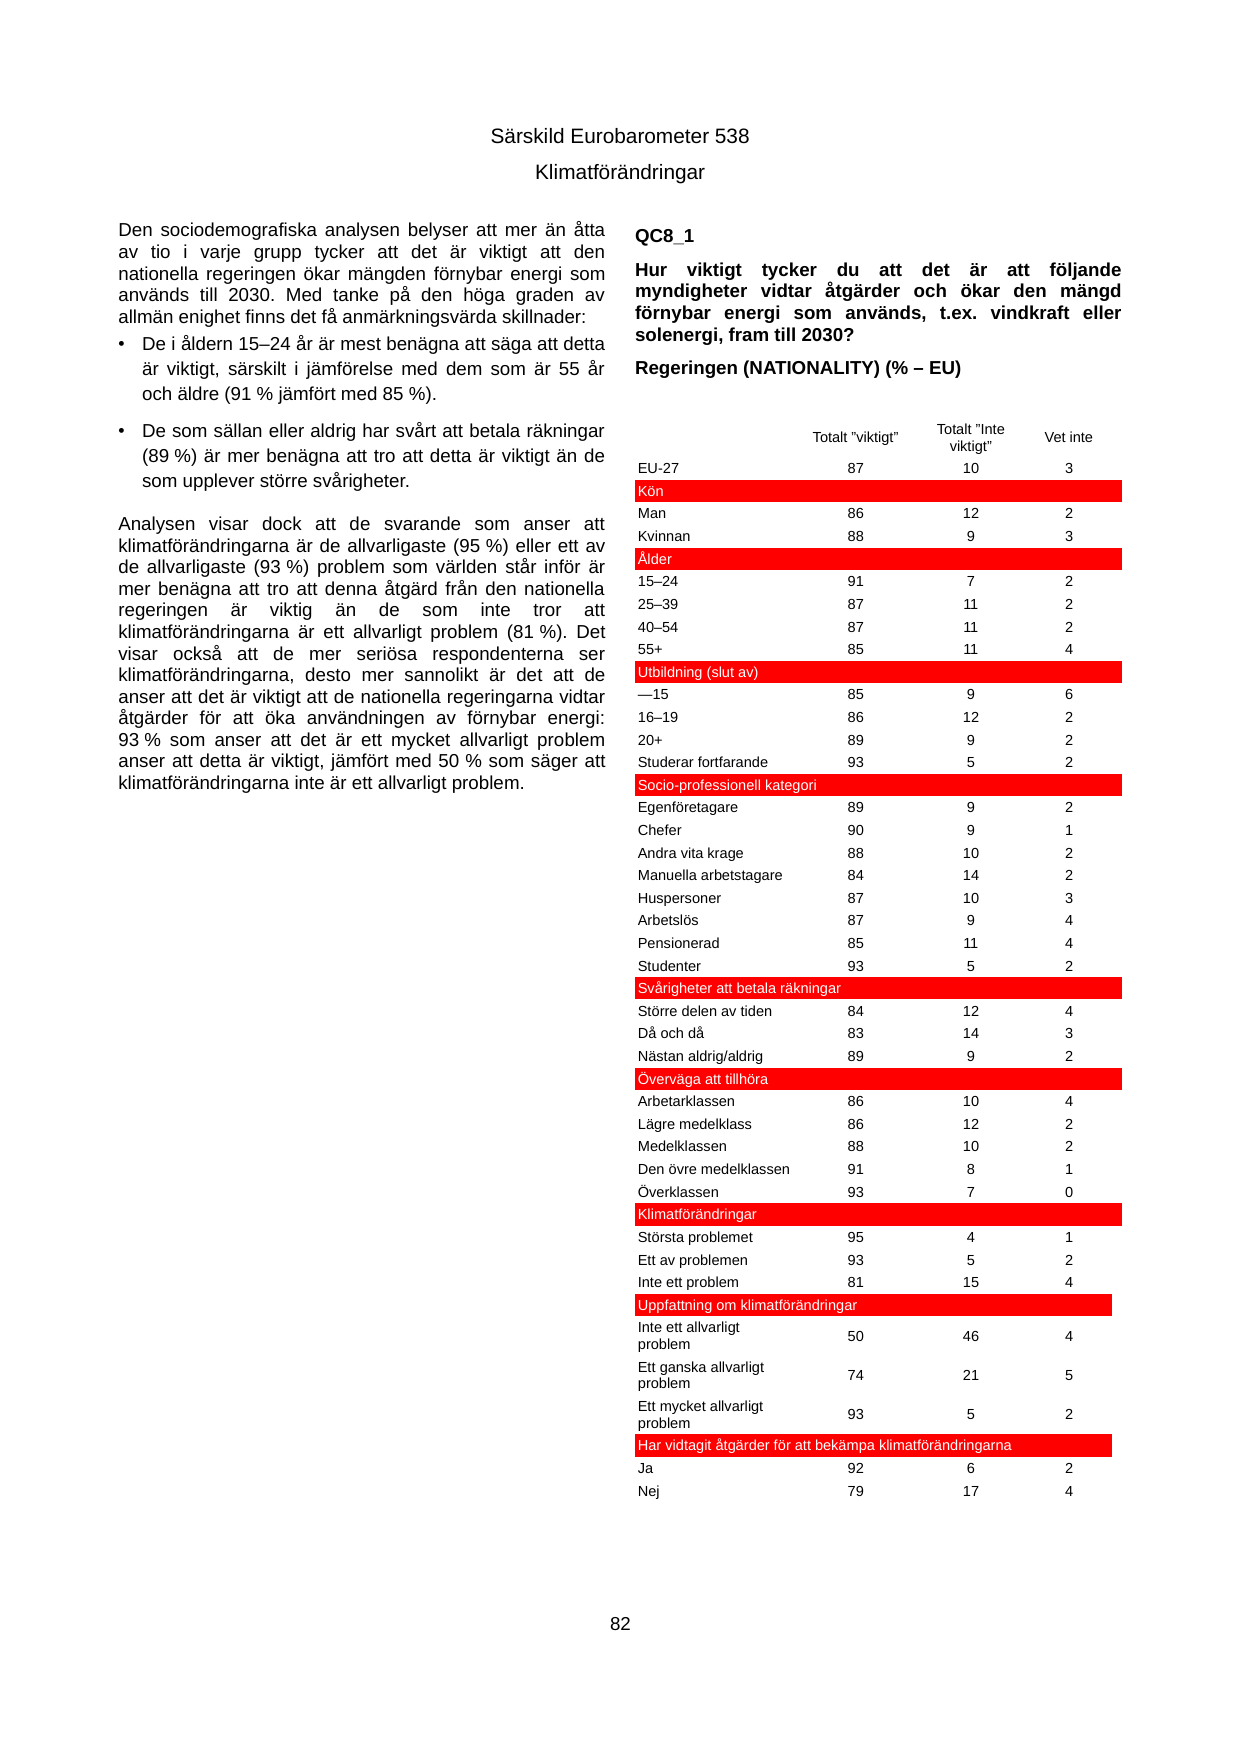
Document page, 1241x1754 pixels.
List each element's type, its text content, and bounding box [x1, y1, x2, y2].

table_cell 9 [913, 525, 1029, 547]
table_cell [1109, 1090, 1122, 1113]
table_cell 83 [799, 1022, 912, 1045]
table_cell —15 [635, 683, 798, 706]
table_cell 17 [913, 1479, 1029, 1502]
table_cell 46 [913, 1316, 1029, 1355]
table_cell 89 [799, 1045, 912, 1067]
table_cell 86 [799, 502, 912, 525]
table_cell 74 [799, 1355, 912, 1395]
table_cell Har vidtagit åtgärder för att bekämpa klimatförändringarna [635, 1434, 1112, 1457]
table_cell 9 [913, 683, 1029, 706]
table_cell [1109, 751, 1122, 773]
table_cell 10 [913, 841, 1029, 864]
table_cell Arbetslös [635, 909, 798, 932]
table_cell 50 [799, 1316, 912, 1355]
table_cell Medelklassen [635, 1135, 798, 1158]
list De som sällan eller aldrig har svårt att betala räkningar (89 %) är mer benägna att tro att detta är viktigt än de som upplever större svårigheter. [118, 420, 605, 491]
table_cell 2 [1029, 796, 1108, 819]
table_cell 10 [913, 1090, 1029, 1113]
table_cell [1109, 1000, 1122, 1022]
table_cell [1109, 457, 1122, 480]
text Regeringen (NATIONALITY) (% – EU) [635, 357, 1122, 378]
table_cell Nästan aldrig/aldrig [635, 1045, 798, 1067]
table_header Totalt ”Inte viktigt” [913, 418, 1029, 457]
table_cell [1109, 1113, 1122, 1135]
table_cell Ett mycket allvarligt problem [635, 1395, 798, 1434]
table_cell [1109, 954, 1122, 977]
table_cell [1112, 1434, 1122, 1457]
table_cell [1109, 1248, 1122, 1271]
text QC8_1 [635, 225, 1122, 247]
text Analysen visar dock att de svarande som anser att klimatförändringarna är de allvarligaste (95 %) eller ett av de allvarligaste (93 %) problem som världen står inför är mer benägna att tro att denna åtgärd från den nationella regeringen är viktig än de som inte tror att klimatförändringarna är ett allvarligt problem (81 %). Det visar också att de mer seriösa respondenterna ser klimatförändringarna, desto mer sannolikt är det att de anser att det är viktigt att de nationella regeringarna vidtar åtgärder för att öka användningen av förnybar energi: 93 % som anser att det är ett mycket allvarligt problem anser att detta är viktigt, jämfört med 50 % som säger att klimatförändringarna inte är ett allvarligt problem. [118, 513, 605, 793]
table_cell 15–24 [635, 570, 798, 593]
table_cell 10 [913, 457, 1029, 480]
text Den sociodemografiska analysen belyser att mer än åtta av tio i varje grupp tycker att det är viktigt att den nationella regeringen ökar mängden förnybar energi som används till 2030. Med tanke på den höga graden av allmän enighet finns det få anmärkningsvärda skillnader: [118, 219, 605, 327]
table_cell 10 [913, 1135, 1029, 1158]
table_cell [1109, 1316, 1122, 1355]
table_cell 1 [1029, 1158, 1108, 1180]
table_cell 9 [913, 909, 1029, 932]
table_cell Socio-professionell kategori [635, 774, 1122, 796]
table_cell Ja [635, 1457, 798, 1479]
table_cell 4 [913, 1226, 1029, 1248]
table_cell [1109, 887, 1122, 909]
table_cell Uppfattning om klimatförändringar [635, 1294, 1112, 1316]
table_cell [1112, 1294, 1122, 1316]
table_cell Studenter [635, 954, 798, 977]
table_cell 86 [799, 706, 912, 728]
table_cell 11 [913, 593, 1029, 615]
table_cell Chefer [635, 819, 798, 841]
table_cell 9 [913, 1045, 1029, 1067]
table_cell [1109, 1395, 1122, 1434]
table_header Vet inte [1029, 418, 1108, 457]
table_cell 2 [1029, 1045, 1108, 1067]
table_cell 2 [1029, 1457, 1108, 1479]
table_cell 91 [799, 1158, 912, 1180]
table_cell 1 [1029, 1226, 1108, 1248]
table_cell 79 [799, 1479, 912, 1502]
table_cell 2 [1029, 570, 1108, 593]
table_cell 12 [913, 502, 1029, 525]
table_cell [1109, 1158, 1122, 1180]
table_cell 14 [913, 864, 1029, 887]
table_cell Då och då [635, 1022, 798, 1045]
table_cell 5 [913, 954, 1029, 977]
table_cell 1 [1029, 819, 1108, 841]
table_cell [1109, 1135, 1122, 1158]
table_cell Ett ganska allvarligt problem [635, 1355, 798, 1395]
table_cell 2 [1029, 1395, 1108, 1434]
table_cell Studerar fortfarande [635, 751, 798, 773]
table_cell 20+ [635, 728, 798, 751]
table_cell 12 [913, 706, 1029, 728]
table_cell 93 [799, 751, 912, 773]
table_cell 5 [1029, 1355, 1108, 1395]
table_cell 93 [799, 954, 912, 977]
table_cell 4 [1029, 1000, 1108, 1022]
table_cell Svårigheter att betala räkningar [635, 977, 1122, 999]
table_cell Arbetarklassen [635, 1090, 798, 1113]
table_cell 90 [799, 819, 912, 841]
table_cell 21 [913, 1355, 1029, 1395]
table_header Totalt ”viktigt” [799, 418, 912, 457]
table_cell 7 [913, 1180, 1029, 1203]
table_header [1109, 418, 1122, 457]
table_cell 2 [1029, 1135, 1108, 1158]
table_cell 3 [1029, 525, 1108, 547]
table_cell [1109, 593, 1122, 615]
table_cell 87 [799, 615, 912, 638]
table_cell 95 [799, 1226, 912, 1248]
table_cell 93 [799, 1248, 912, 1271]
table_cell [1109, 1457, 1122, 1479]
table_cell 2 [1029, 954, 1108, 977]
table_cell 11 [913, 638, 1029, 661]
table_cell 93 [799, 1395, 912, 1434]
table_cell 2 [1029, 502, 1108, 525]
table_cell 87 [799, 887, 912, 909]
table_cell [1109, 1355, 1122, 1395]
table_cell Överväga att tillhöra [635, 1068, 1122, 1090]
table_cell 89 [799, 728, 912, 751]
table_cell Överklassen [635, 1180, 798, 1203]
table_cell Utbildning (slut av) [635, 661, 1122, 683]
table_cell 12 [913, 1113, 1029, 1135]
table_cell 40–54 [635, 615, 798, 638]
table_cell 4 [1029, 1479, 1108, 1502]
table_cell 16–19 [635, 706, 798, 728]
table_cell 4 [1029, 1271, 1108, 1293]
table_cell 11 [913, 615, 1029, 638]
table_cell [1109, 570, 1122, 593]
table_cell 9 [913, 728, 1029, 751]
table_cell 55+ [635, 638, 798, 661]
table_cell 2 [1029, 706, 1108, 728]
table_cell EU-27 [635, 457, 798, 480]
table_cell [1109, 1045, 1122, 1067]
table_cell 2 [1029, 728, 1108, 751]
table_cell Kön [635, 480, 1122, 502]
table_cell 4 [1029, 638, 1108, 661]
table_cell 10 [913, 887, 1029, 909]
table_cell 87 [799, 457, 912, 480]
table_cell Andra vita krage [635, 841, 798, 864]
table_cell 85 [799, 932, 912, 954]
table_cell 92 [799, 1457, 912, 1479]
table_cell 12 [913, 1000, 1029, 1022]
table_cell [1109, 615, 1122, 638]
table_cell 86 [799, 1113, 912, 1135]
table_cell 4 [1029, 932, 1108, 954]
table_cell 0 [1029, 1180, 1108, 1203]
table_cell 9 [913, 796, 1029, 819]
table_cell [1109, 796, 1122, 819]
table_cell Inte ett problem [635, 1271, 798, 1293]
table_cell Egenföretagare [635, 796, 798, 819]
table_cell Lägre medelklass [635, 1113, 798, 1135]
table_cell [1109, 932, 1122, 954]
table_cell 9 [913, 819, 1029, 841]
table_cell [1109, 706, 1122, 728]
table_cell 2 [1029, 1113, 1108, 1135]
table_cell Ett av problemen [635, 1248, 798, 1271]
table_cell 11 [913, 932, 1029, 954]
table_cell 2 [1029, 864, 1108, 887]
table_cell 4 [1029, 1316, 1108, 1355]
table_cell 4 [1029, 909, 1108, 932]
table_cell 91 [799, 570, 912, 593]
table_cell Pensionerad [635, 932, 798, 954]
table_cell [1109, 728, 1122, 751]
table_cell 3 [1029, 887, 1108, 909]
table_cell [1109, 638, 1122, 661]
table_cell Manuella arbetstagare [635, 864, 798, 887]
table_cell 88 [799, 841, 912, 864]
table_cell 87 [799, 909, 912, 932]
table_cell 4 [1029, 1090, 1108, 1113]
table_cell 14 [913, 1022, 1029, 1045]
table_cell 5 [913, 1248, 1029, 1271]
table_cell 84 [799, 1000, 912, 1022]
table_cell 93 [799, 1180, 912, 1203]
table_cell Största problemet [635, 1226, 798, 1248]
table_header [635, 418, 798, 457]
table_cell 81 [799, 1271, 912, 1293]
table_cell 84 [799, 864, 912, 887]
table_cell 6 [913, 1457, 1029, 1479]
table_cell Huspersoner [635, 887, 798, 909]
table_cell 85 [799, 638, 912, 661]
table_cell 3 [1029, 457, 1108, 480]
table_cell 2 [1029, 615, 1108, 638]
table_cell 88 [799, 1135, 912, 1158]
table_cell 85 [799, 683, 912, 706]
table_cell [1109, 1226, 1122, 1248]
table_cell 88 [799, 525, 912, 547]
table_cell Större delen av tiden [635, 1000, 798, 1022]
table_cell [1109, 909, 1122, 932]
table_cell [1109, 1022, 1122, 1045]
table_cell 2 [1029, 751, 1108, 773]
table_cell 2 [1029, 593, 1108, 615]
table_cell 6 [1029, 683, 1108, 706]
table_cell Inte ett allvarligt problem [635, 1316, 798, 1355]
table_cell 87 [799, 593, 912, 615]
table_cell 15 [913, 1271, 1029, 1293]
table_cell 89 [799, 796, 912, 819]
table_cell Nej [635, 1479, 798, 1502]
table_cell [1109, 683, 1122, 706]
table_cell 2 [1029, 841, 1108, 864]
table_cell 2 [1029, 1248, 1108, 1271]
text Hur viktigt tycker du att det är att följande myndigheter vidtar åtgärder och ökar den mängd förnybar energi som används, t.ex. vindkraft eller solenergi, fram till 2030? [635, 259, 1122, 345]
table_cell 86 [799, 1090, 912, 1113]
table_cell Kvinnan [635, 525, 798, 547]
table_cell 5 [913, 1395, 1029, 1434]
table_cell 3 [1029, 1022, 1108, 1045]
table_cell Klimatförändringar [635, 1203, 1122, 1226]
table_cell [1109, 1180, 1122, 1203]
list De i åldern 15–24 år är mest benägna att säga att detta är viktigt, särskilt i jämförelse med dem som är 55 år och äldre (91 % jämfört med 85 %). [118, 333, 605, 404]
table_cell 7 [913, 570, 1029, 593]
table_cell [1109, 864, 1122, 887]
table_cell Man [635, 502, 798, 525]
table_cell 25–39 [635, 593, 798, 615]
table_cell [1109, 502, 1122, 525]
table_cell Den övre medelklassen [635, 1158, 798, 1180]
table_cell [1109, 1271, 1122, 1293]
table_cell [1109, 1479, 1122, 1502]
table_cell [1109, 525, 1122, 547]
table_cell 8 [913, 1158, 1029, 1180]
table_cell [1109, 819, 1122, 841]
table_cell Ålder [635, 548, 1122, 570]
table_cell 5 [913, 751, 1029, 773]
table_cell [1109, 841, 1122, 864]
